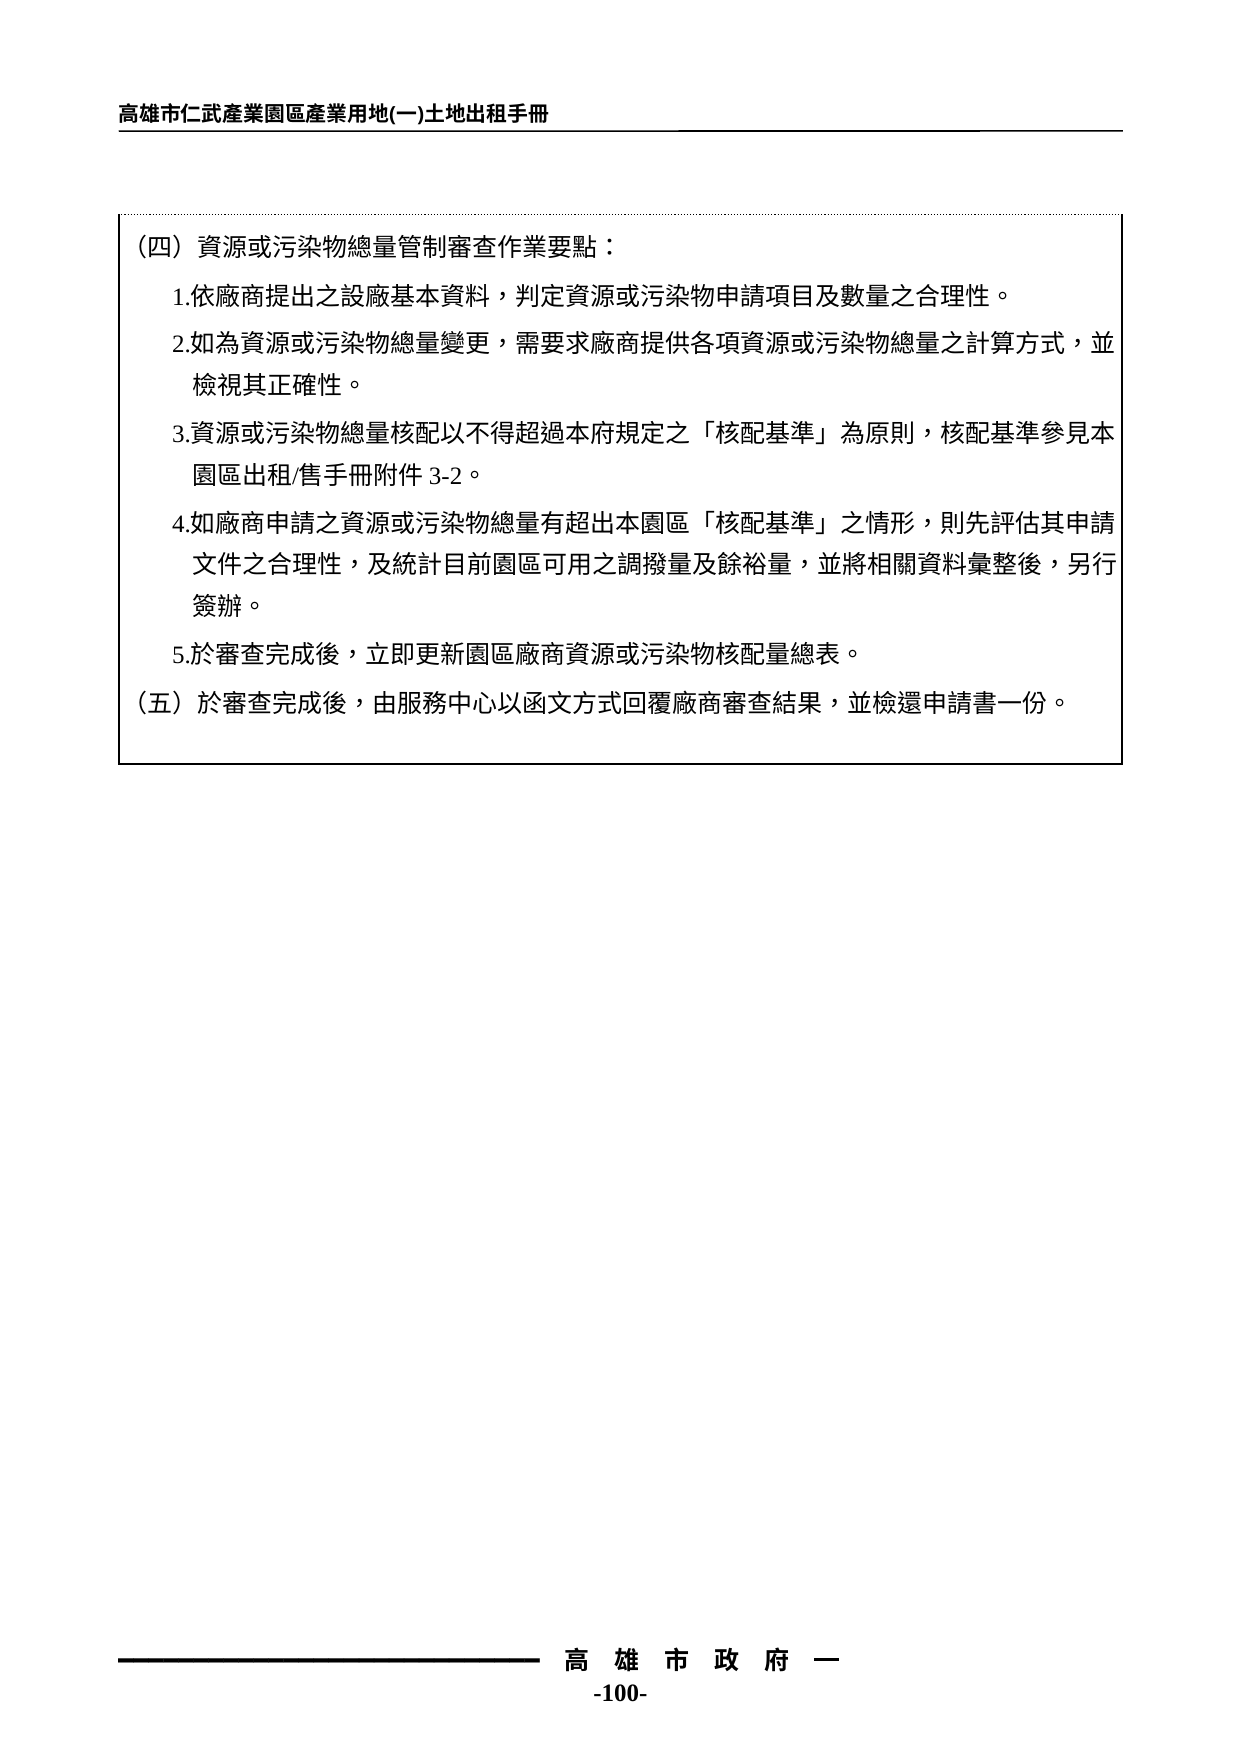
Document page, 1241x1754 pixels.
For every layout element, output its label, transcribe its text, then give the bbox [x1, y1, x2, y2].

table_header （四）資源或污染物總量管制審查作業要點： 1.依廠商提出之設廠基本資料，判定資源或污染物申請項目及數量之合理性。 2.如為資源或污染物總量變更，需要求廠商提供各項資源或污染物總量之計算方式，並檢視其正確性。 3.資源或污染物總量核配以不得超過本府規定之「核配基準」為原則，核配基準參見本園區出租/售手冊附件3-2。 4.如廠商申請之資源或污染物總量有超出本園區「核配基準」之情形，則先評估其申請文件之合理性，及統計目前園區可用之調撥量及餘裕量，並將相關資料彙整後，另行簽辦。 5.於審查完成後，立即更新園區廠商資源或污染物核配量總表。 （五）於審查完成後，由服務中心以函文方式回覆廠商審查結果，並檢還申請書一份。 [120, 214, 1121, 763]
